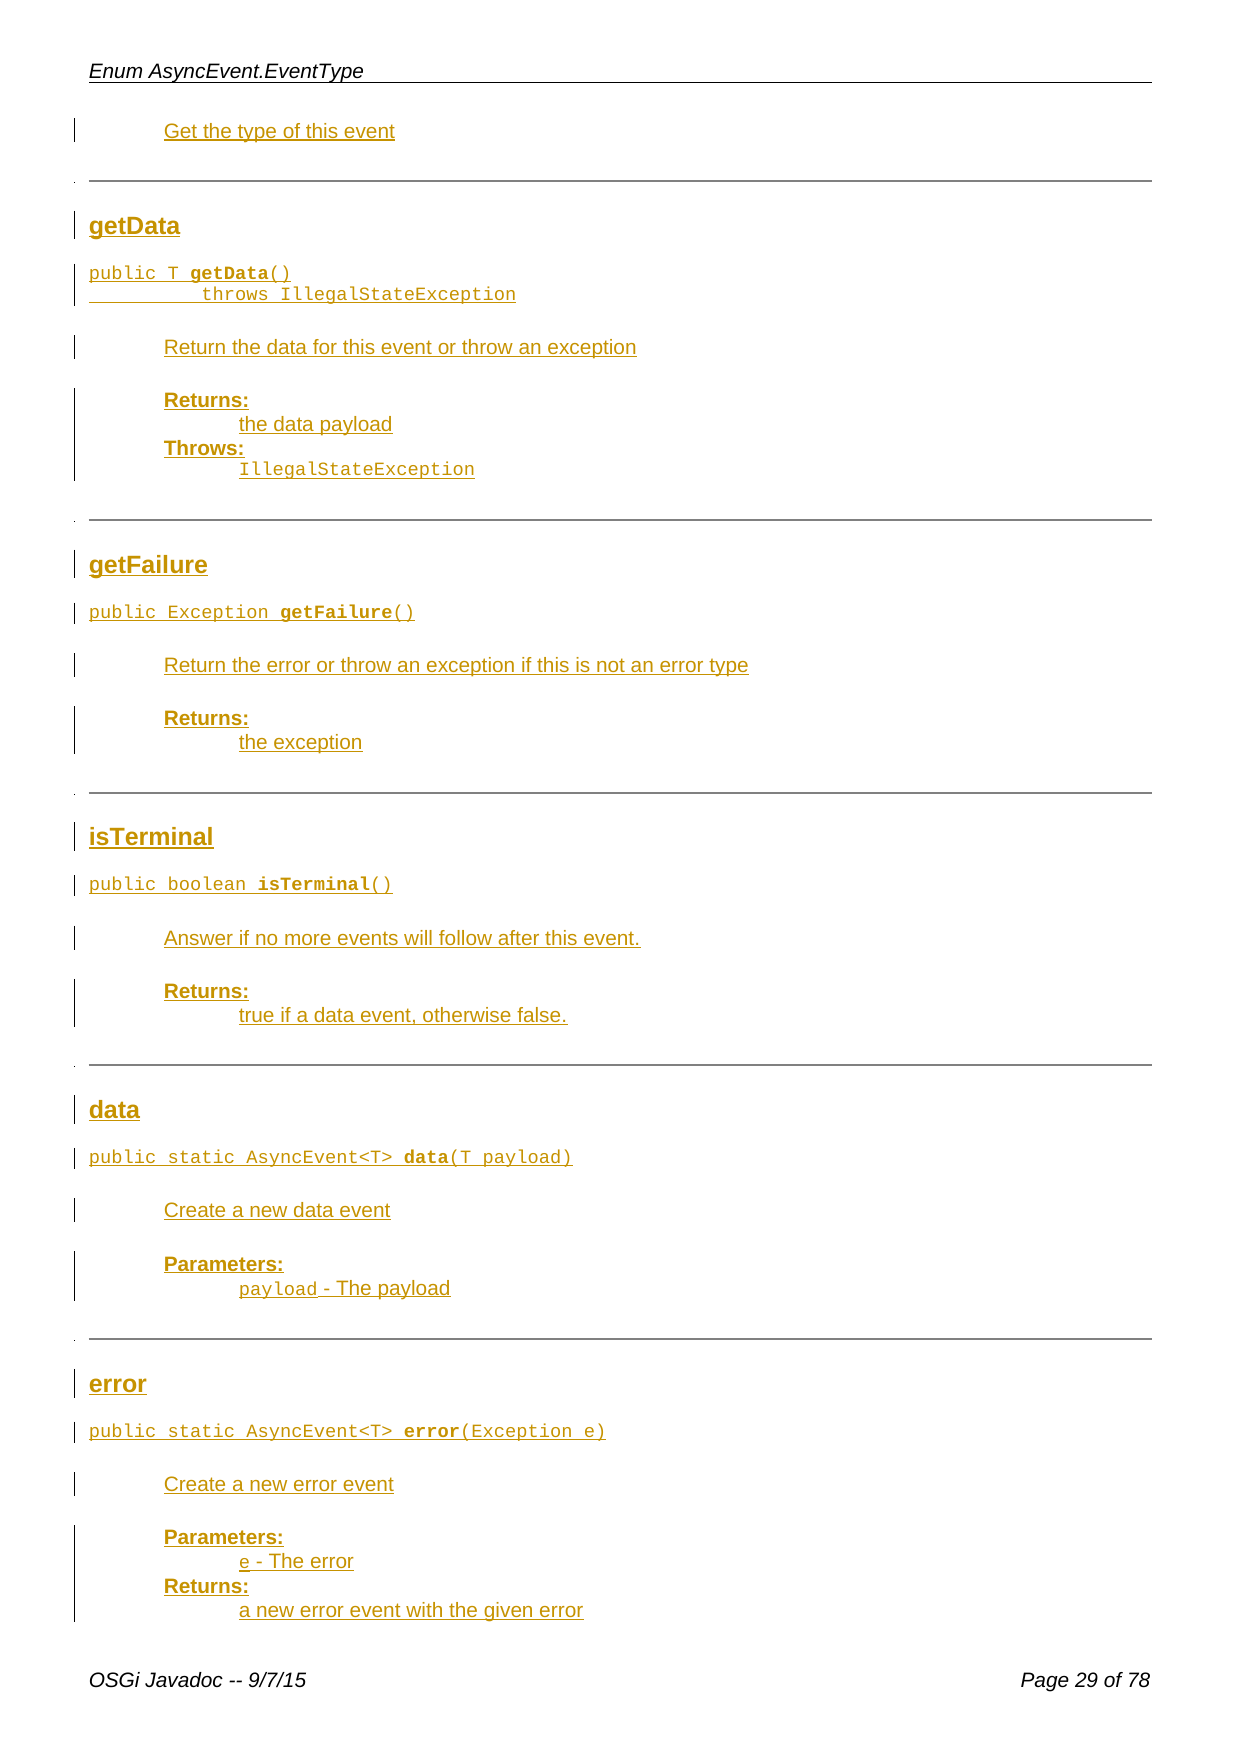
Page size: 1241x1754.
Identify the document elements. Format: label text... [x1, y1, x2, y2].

text Parameters: [163, 1251, 1152, 1275]
text IllegalStateException [238, 460, 1152, 481]
text public Exception getFailure() [88, 603, 1152, 624]
text Create a new data event [163, 1198, 1152, 1222]
text true if a data event, otherwise false. [238, 1003, 1152, 1027]
text payload - The payload [238, 1275, 1152, 1301]
subtitle data [88, 1095, 1152, 1124]
text Throws: [163, 436, 1152, 460]
subtitle error [88, 1369, 1152, 1397]
text Answer if no more events will follow after this event. [163, 926, 1152, 949]
text public T getData() throws IllegalStateException [88, 263, 1152, 306]
subtitle isTerminal [88, 822, 1152, 851]
text Returns: [163, 706, 1152, 730]
text public static AsyncEvent<T> error(Exception e) [88, 1422, 1152, 1443]
text a new error event with the given error [238, 1598, 1152, 1622]
text public static AsyncEvent<T> data(T payload) [88, 1148, 1152, 1169]
subtitle getFailure [88, 550, 1152, 578]
text the exception [238, 730, 1152, 754]
text Returns: [163, 1574, 1152, 1598]
text Parameters: [163, 1525, 1152, 1549]
text the data payload [238, 412, 1152, 436]
text Returns: [163, 979, 1152, 1003]
text Return the error or throw an exception if this is not an error type [163, 653, 1152, 677]
text Create a new error event [163, 1472, 1152, 1496]
text Return the data for this event or throw an exception [163, 335, 1152, 359]
text Get the type of this event [163, 118, 1152, 142]
text Returns: [163, 388, 1152, 412]
text e - The error [238, 1549, 1152, 1574]
subtitle getData [88, 211, 1152, 239]
text public boolean isTerminal() [88, 875, 1152, 896]
